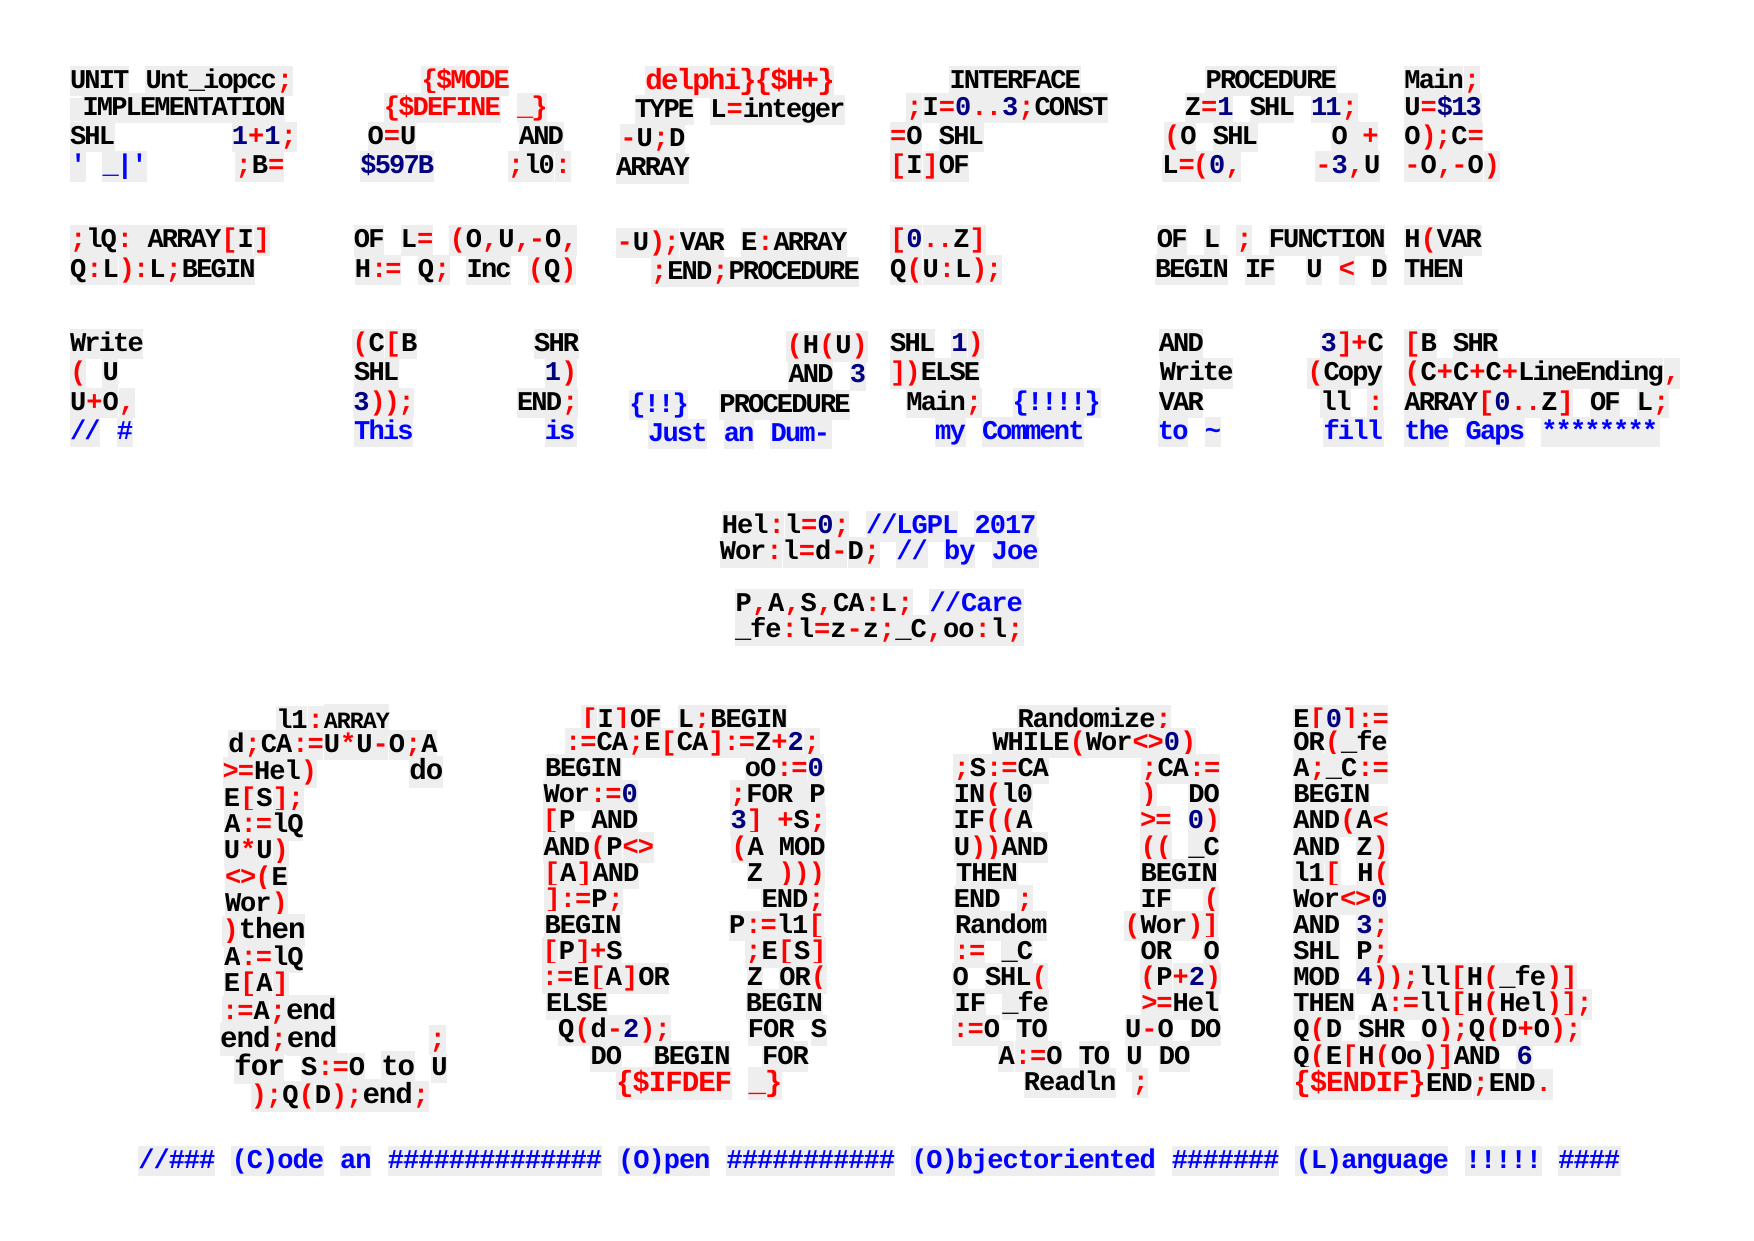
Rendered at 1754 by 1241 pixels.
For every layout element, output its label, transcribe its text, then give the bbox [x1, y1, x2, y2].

table_header Interface ;I=0..3;const =O shl [I]of [0..Z] Q(U:L); shl 1) ])else Main; {!!!!} my Comment [884, 59, 1144, 455]
text P,A,S,CA:L; //Care [64, 591, 1695, 617]
table_header Main; U=$13 O);C= -O,-O) H(var then [B shr (C+C+C+LineEnding, array[0..Z] of L; the Gaps ******** [1399, 59, 1694, 455]
table_header Procedure Z=1 shl 11; (O shl O + L=(0, -3,U of L ; function begin if U < D and 3]+C Write (Copy var ll : to ~ fill [1144, 59, 1398, 455]
table_header Randomize; while(Wor<>0) ;S:=CA ;CA:= in(l0 ) do if((A >= 0) U))and (( _C then begin end ; if ( Random (Wor)] := _C or O O shl( (P+2) if _fe >=Hel :=O to U-O do A:=O to U do Readln ; [886, 701, 1287, 1147]
text //### (C)ode an ############## (O)pen ########### (O)bjectoriented ####### (L)anguage !!!!! #### [64, 1147, 1695, 1173]
text _fe:l=z-z;_C,oo:l; [64, 617, 1695, 643]
table_header l1:array d;CA:=U*U-O;A >=Hel) do E[S]; A:=lQ U*U) <>(E Wor) )then A:=lQ E[A] :=A;end end;end ; for S:=O to U );Q(D);end; [183, 701, 483, 1147]
table_header Unit Unt_iopcc; Implementation shl 1+1; ' _|' ;B= ;lQ: array[I] Q:L):L;begin Write ( U U+O, // # [64, 59, 336, 455]
table_header delphi}{$H+} type L=integer -U;D array -U);var E:array ;end;procedure (H(U) and 3 {!!} Procedure Just an Dum- [595, 59, 884, 455]
text Wor:l=d-D; // by Joe [64, 539, 1695, 565]
table_header [64, 701, 183, 1147]
table_header [1600, 701, 1695, 1147]
table_header {$mode {$define _} O=U and $597B ;l0: of L= (O,U,-O, H:= Q; Inc (Q) (C[B shr shl 1) 3)); end; This is [336, 59, 595, 455]
text Hel:l=0; //LGPL 2017 [64, 513, 1695, 539]
table_header E[0]:= or(_fe A;_C:= begin and(A< and Z) l1[ H( Wor<>0 and 3; shl P; mod 4));ll[H(_fe)] then A:=ll[H(Hel)]; Q(D shr O);Q(D+O); Q(E[H(Oo)]and 6 {$ENDIF}End;end. [1288, 701, 1600, 1147]
table_header [I]of L;begin :=CA;E[CA]:=Z+2; begin oO:=0 Wor:=0 ;for P [P and 3] +S; and(P<> (A mod [A]and Z ))) ]:=P; end; begin P:=l1[ [P]+S ;E[S] :=E[A]or Z or( else begin Q(d-2); for S do begin for {$IFDEF _} [483, 701, 886, 1147]
